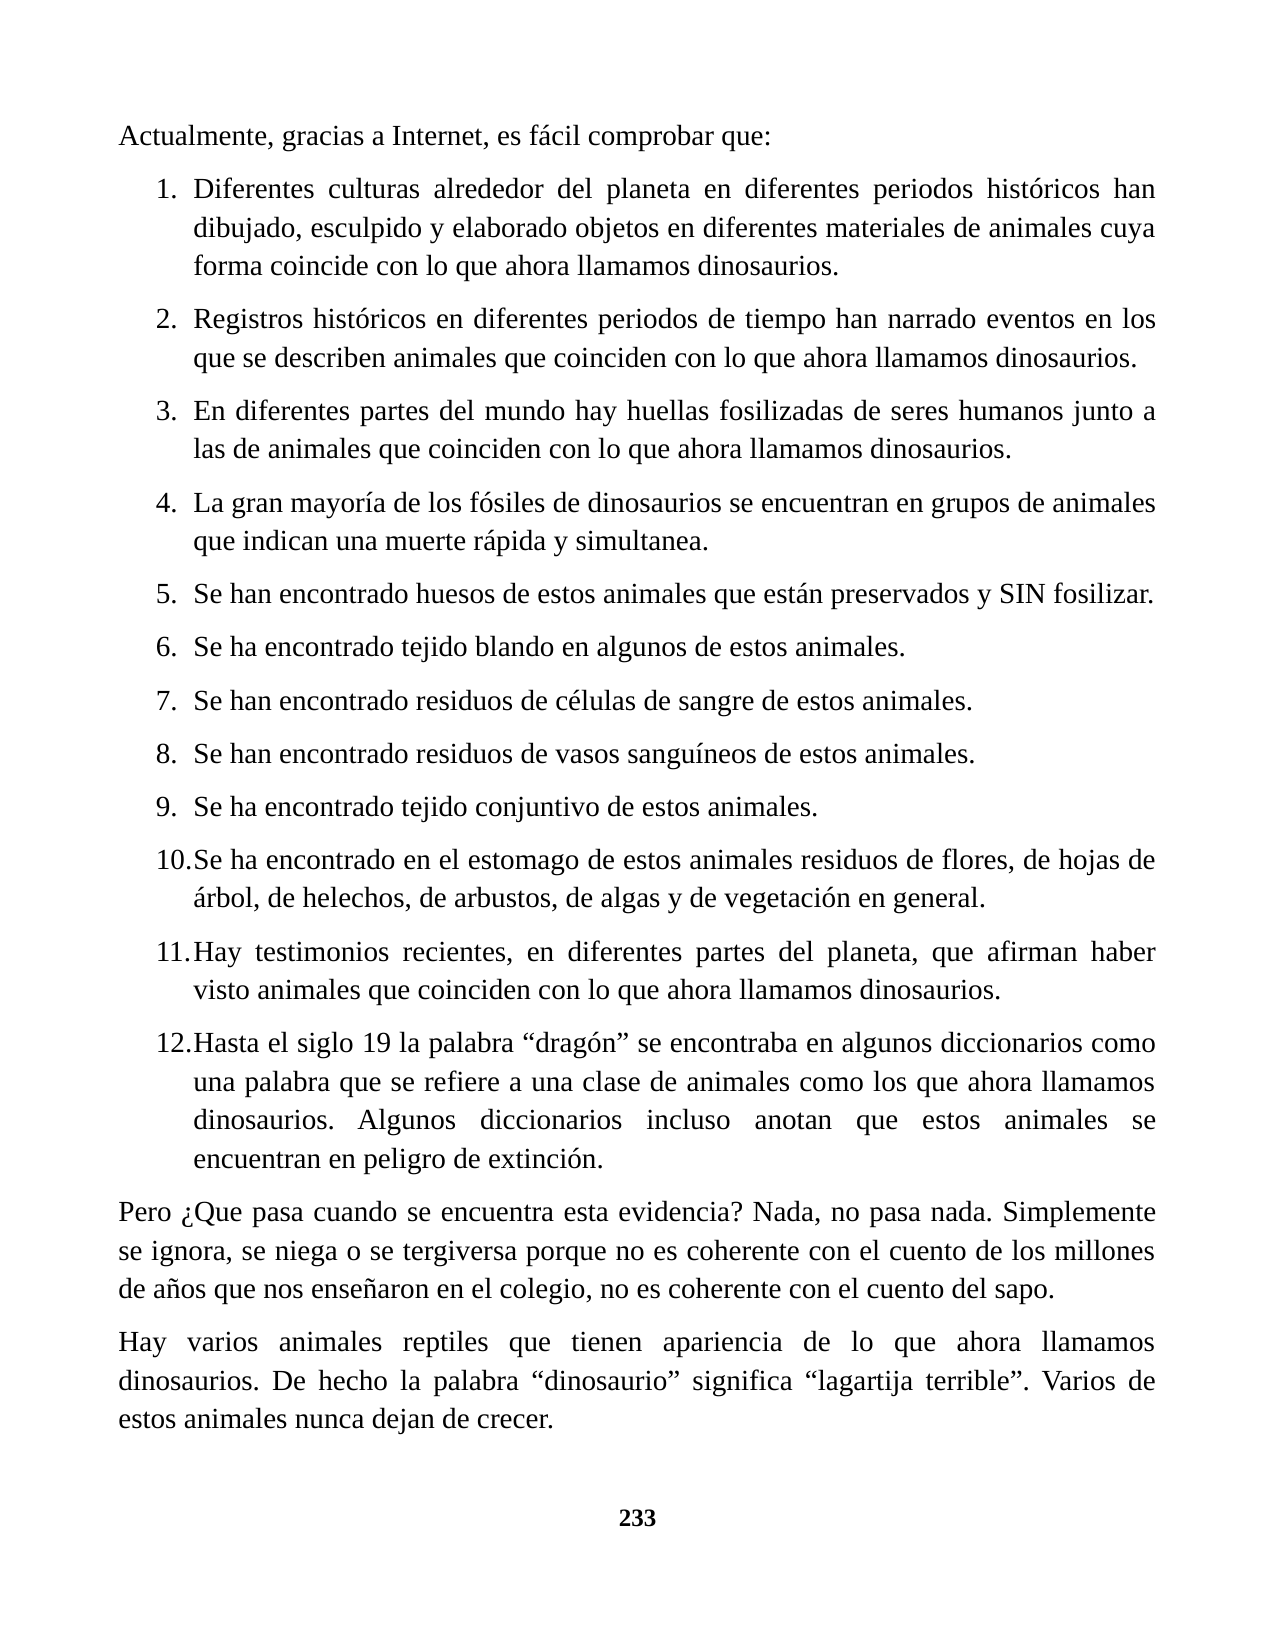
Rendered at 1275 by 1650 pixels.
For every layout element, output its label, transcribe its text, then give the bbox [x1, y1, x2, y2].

list Se han encontrado residuos de vasos sanguíneos de estos animales. [156, 736, 1157, 769]
list Se han encontrado residuos de células de sangre de estos animales. [156, 683, 1157, 716]
list Diferentes culturas alrededor del planeta en diferentes periodos históricos han dibujado, esculpido y elaborado objetos en diferentes materiales de animales cuya forma coincide con lo que ahora llamamos dinosaurios. [156, 171, 1157, 282]
list Registros históricos en diferentes periodos de tiempo han narrado eventos en los que se describen animales que coinciden con lo que ahora llamamos dinosaurios. [156, 301, 1157, 373]
text Pero ¿Que pasa cuando se encuentra esta evidencia? Nada, no pasa nada. Simplemente se ignora, se niega o se tergiversa porque no es coherente con el cuento de los millones de años que nos enseñaron en el colegio, no es coherente con el cuento del sapo. [118, 1194, 1157, 1305]
list Hasta el siglo 19 la palabra “dragón” se encontraba en algunos diccionarios como una palabra que se refiere a una clase de animales como los que ahora llamamos dinosaurios. Algunos diccionarios incluso anotan que estos animales se encuentran en peligro de extinción. [156, 1025, 1157, 1174]
list Se han encontrado huesos de estos animales que están preservados y SIN fosilizar. [156, 576, 1157, 610]
list En diferentes partes del mundo hay huellas fosilizadas de seres humanos junto a las de animales que coinciden con lo que ahora llamamos dinosaurios. [156, 393, 1157, 465]
text Hay varios animales reptiles que tienen apariencia de lo que ahora llamamos dinosaurios. De hecho la palabra “dinosaurio” significa “lagartija terrible”. Varios de estos animales nunca dejan de crecer. [118, 1324, 1157, 1435]
list Se ha encontrado tejido conjuntivo de estos animales. [156, 789, 1157, 822]
list Se ha encontrado en el estomago de estos animales residuos de flores, de hojas de árbol, de helechos, de arbustos, de algas y de vegetación en general. [156, 842, 1157, 914]
list Hay testimonios recientes, en diferentes partes del planeta, que afirman haber visto animales que coinciden con lo que ahora llamamos dinosaurios. [156, 934, 1157, 1006]
list Se ha encontrado tejido blando en algunos de estos animales. [156, 629, 1157, 663]
list La gran mayoría de los fósiles de dinosaurios se encuentran en grupos de animales que indican una muerte rápida y simultanea. [156, 485, 1157, 557]
text Actualmente, gracias a Internet, es fácil comprobar que: [118, 118, 1157, 152]
